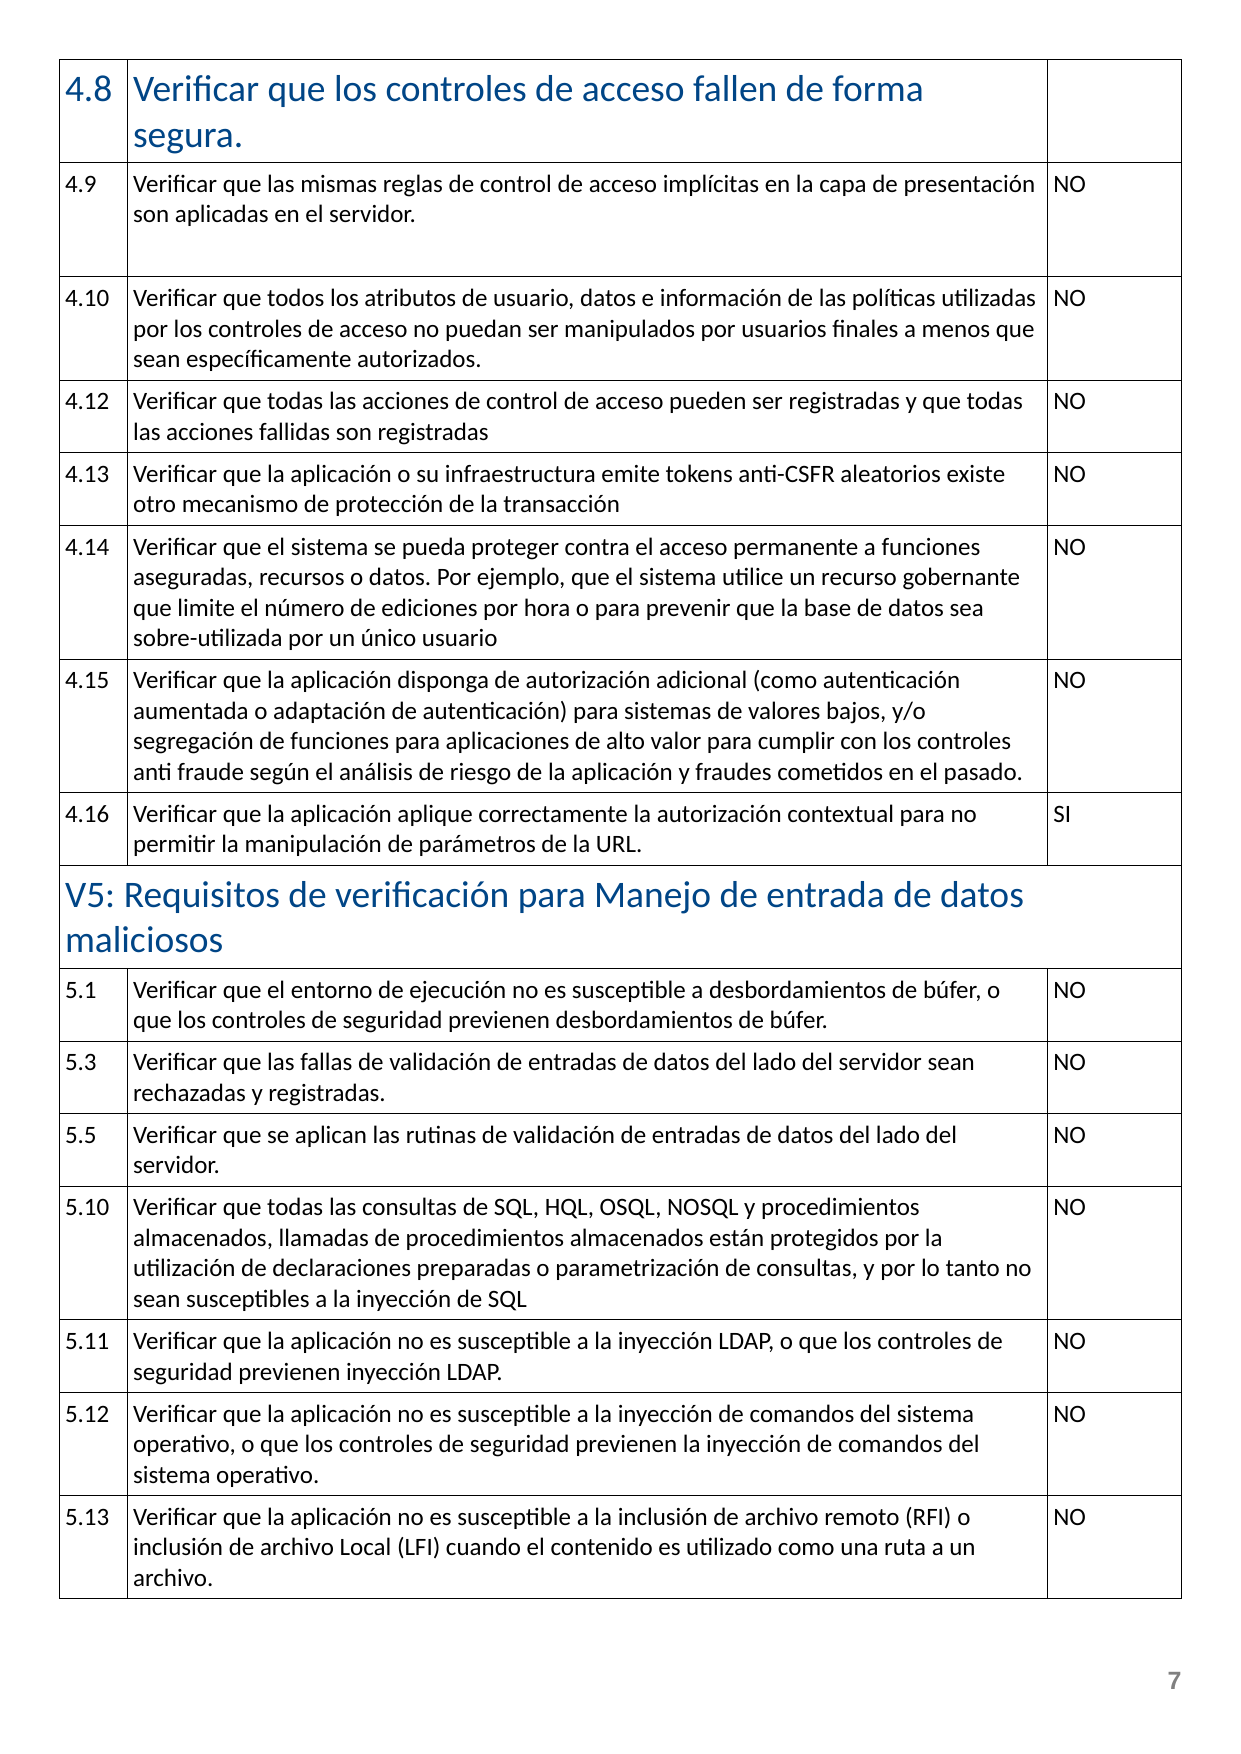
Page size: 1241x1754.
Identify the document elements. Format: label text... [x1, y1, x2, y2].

table_cell NO [1048, 163, 1181, 276]
table_cell 4.14 [60, 526, 127, 658]
table_cell NO [1048, 1320, 1181, 1392]
table_cell 4.15 [60, 660, 127, 792]
table_cell Verificar que todos los atributos de usuario, datos e información de las políticas utilizadas por los controles de acceso no puedan ser manipulados por usuarios finales a menos que sean específicamente autorizados. [128, 277, 1047, 379]
table_cell 4.8 [60, 60, 127, 162]
table_cell Verificar que la aplicación no es susceptible a la inclusión de archivo remoto (RFI) o inclusión de archivo Local (LFI) cuando el contenido es utilizado como una ruta a un archivo. [128, 1496, 1047, 1598]
table_cell NO [1048, 969, 1181, 1041]
table_cell Verificar que todas las acciones de control de acceso pueden ser registradas y que todas las acciones fallidas son registradas [128, 381, 1047, 452]
table_cell NO [1048, 1393, 1181, 1495]
table_cell NO [1048, 381, 1181, 452]
table_cell 4.16 [60, 793, 127, 865]
table_cell Verificar que se aplican las rutinas de validación de entradas de datos del lado del servidor. [128, 1114, 1047, 1186]
table_cell Verificar que las fallas de validación de entradas de datos del lado del servidor sean rechazadas y registradas. [128, 1042, 1047, 1113]
table_cell Verificar que todas las consultas de SQL, HQL, OSQL, NOSQL y procedimientos almacenados, llamadas de procedimientos almacenados están protegidos por la utilización de declaraciones preparadas o parametrización de consultas, y por lo tanto no sean susceptibles a la inyección de SQL [128, 1187, 1047, 1319]
table_cell Verificar que la aplicación aplique correctamente la autorización contextual para no permitir la manipulación de parámetros de la URL. [128, 793, 1047, 865]
table_cell NO [1048, 1187, 1181, 1319]
table_cell [1048, 60, 1181, 162]
table_cell Verificar que la aplicación disponga de autorización adicional (como autenticación aumentada o adaptación de autenticación) para sistemas de valores bajos, y/o segregación de funciones para aplicaciones de alto valor para cumplir con los controles anti fraude según el análisis de riesgo de la aplicación y fraudes cometidos en el pasado. [128, 660, 1047, 792]
table_cell 4.13 [60, 453, 127, 525]
table_cell NO [1048, 277, 1181, 379]
table_cell 5.1 [60, 969, 127, 1041]
table_cell 5.5 [60, 1114, 127, 1186]
table_cell NO [1048, 453, 1181, 525]
table_cell NO [1048, 1042, 1181, 1113]
table_cell 5.3 [60, 1042, 127, 1113]
table_cell Verificar que el entorno de ejecución no es susceptible a desbordamientos de búfer, o que los controles de seguridad previenen desbordamientos de búfer. [128, 969, 1047, 1041]
table_cell 5.10 [60, 1187, 127, 1319]
table_cell Verificar que el sistema se pueda proteger contra el acceso permanente a funciones aseguradas, recursos o datos. Por ejemplo, que el sistema utilice un recurso gobernante que limite el número de ediciones por hora o para prevenir que la base de datos sea sobre-utilizada por un único usuario [128, 526, 1047, 658]
table_cell Verificar que las mismas reglas de control de acceso implícitas en la capa de presentación son aplicadas en el servidor. [128, 163, 1047, 276]
table_cell 4.12 [60, 381, 127, 452]
table_cell V5: Requisitos de verificación para Manejo de entrada de datos maliciosos [60, 866, 1181, 968]
table_cell Verificar que la aplicación no es susceptible a la inyección LDAP, o que los controles de seguridad previenen inyección LDAP. [128, 1320, 1047, 1392]
table_cell Verificar que la aplicación no es susceptible a la inyección de comandos del sistema operativo, o que los controles de seguridad previenen la inyección de comandos del sistema operativo. [128, 1393, 1047, 1495]
table_cell 5.13 [60, 1496, 127, 1598]
table_cell NO [1048, 660, 1181, 792]
table_cell 4.10 [60, 277, 127, 379]
table_cell SI [1048, 793, 1181, 865]
table_cell 4.9 [60, 163, 127, 276]
table_cell NO [1048, 526, 1181, 658]
table_cell 5.12 [60, 1393, 127, 1495]
table_cell Verificar que los controles de acceso fallen de forma segura. [128, 60, 1047, 162]
table_cell NO [1048, 1114, 1181, 1186]
table_cell 5.11 [60, 1320, 127, 1392]
table_cell NO [1048, 1496, 1181, 1598]
table_cell Verificar que la aplicación o su infraestructura emite tokens anti-CSFR aleatorios existe otro mecanismo de protección de la transacción [128, 453, 1047, 525]
